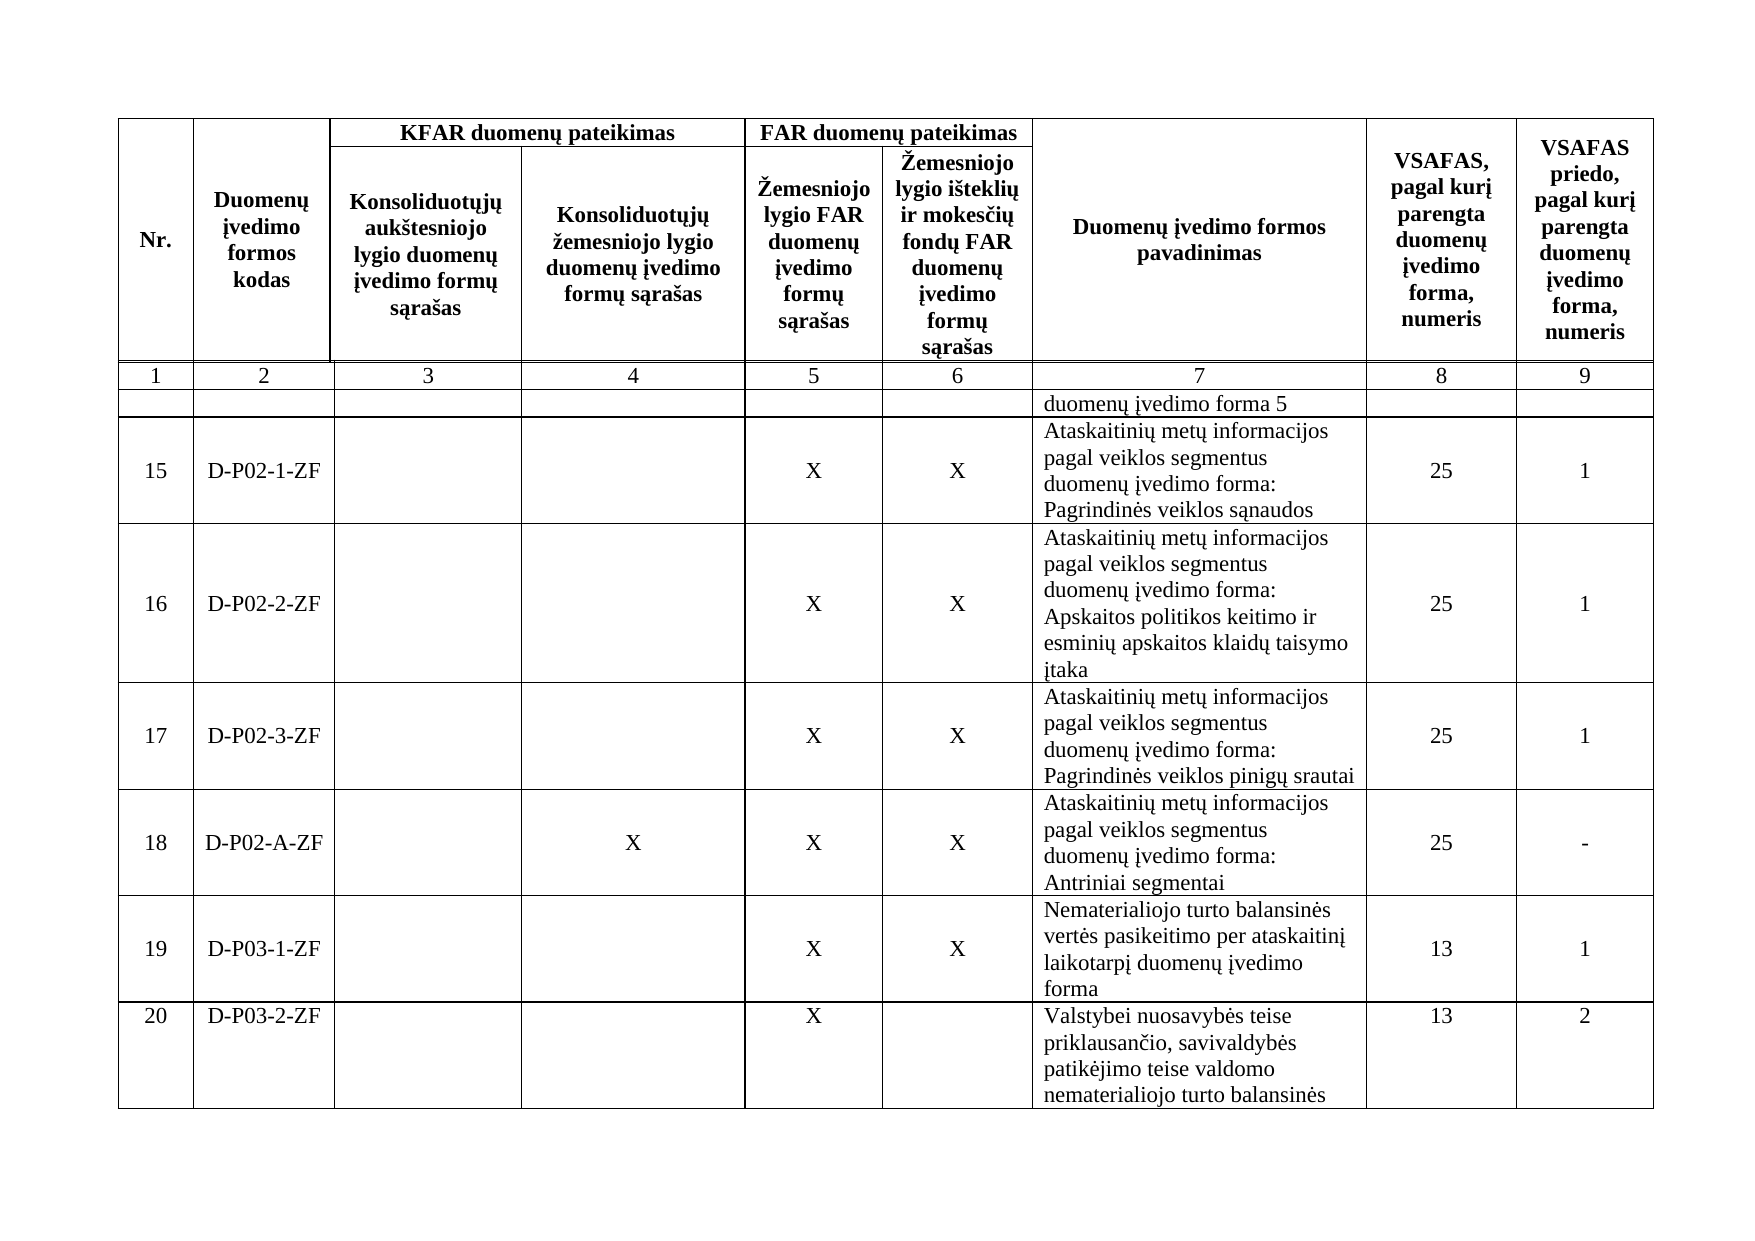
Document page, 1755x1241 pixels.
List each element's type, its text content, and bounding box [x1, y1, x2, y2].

table_cell [746, 390, 882, 416]
table_cell [335, 683, 521, 788]
table_cell 2 [1517, 1003, 1653, 1108]
table_cell Ataskaitinių metų informacijos pagal veiklos segmentus duomenų įvedimo forma: Antriniai segmentai [1033, 790, 1366, 895]
table_cell [522, 1003, 744, 1108]
table_cell X [883, 524, 1032, 682]
table_cell 5 [746, 363, 882, 389]
table_cell X [746, 896, 882, 1001]
table_cell X [522, 790, 744, 895]
table_cell 13 [1367, 1003, 1516, 1108]
table_cell duomenų įvedimo forma 5 [1033, 390, 1366, 416]
table_cell [883, 390, 1032, 416]
table_cell X [883, 896, 1032, 1001]
table_cell Žemesniojo lygio išteklių ir mokesčių fondų FAR duomenų įvedimo formų sąrašas [883, 147, 1032, 359]
table_cell [335, 524, 521, 682]
table_cell X [746, 524, 882, 682]
table_cell 4 [522, 363, 744, 389]
table_cell D-P03-1-ZF [194, 896, 334, 1001]
table_cell 25 [1367, 683, 1516, 788]
table_cell Žemesniojo lygio FAR duomenų įvedimo formų sąrašas [746, 147, 882, 359]
table_cell Ataskaitinių metų informacijos pagal veiklos segmentus duomenų įvedimo forma: Pagrindinės veiklos pinigų srautai [1033, 683, 1366, 788]
table_cell 1 [1517, 418, 1653, 523]
table_cell 20 [119, 1003, 193, 1108]
table_cell 8 [1367, 363, 1516, 389]
table_cell [522, 390, 744, 416]
table_cell [522, 524, 744, 682]
table_cell - [1517, 790, 1653, 895]
table_cell Ataskaitinių metų informacijos pagal veiklos segmentus duomenų įvedimo forma: Apskaitos politikos keitimo ir esminių apskaitos klaidų taisymo įtaka [1033, 524, 1366, 682]
table_cell [335, 790, 521, 895]
table_cell X [883, 418, 1032, 523]
table_cell [522, 418, 744, 523]
table_cell X [883, 790, 1032, 895]
table_cell 17 [119, 683, 193, 788]
table_cell [335, 390, 521, 416]
table_cell [522, 683, 744, 788]
table_cell 25 [1367, 790, 1516, 895]
table_cell 25 [1367, 418, 1516, 523]
table_header Nr. [119, 119, 193, 359]
table_cell [522, 896, 744, 1001]
table_cell 1 [1517, 683, 1653, 788]
table_cell [1367, 390, 1516, 416]
table_cell Ataskaitinių metų informacijos pagal veiklos segmentus duomenų įvedimo forma: Pagrindinės veiklos sąnaudos [1033, 418, 1366, 523]
table_cell Konsoliduotųjų žemesniojo lygio duomenų įvedimo formų sąrašas [522, 147, 744, 359]
table_cell [119, 390, 193, 416]
table_header VSAFAS, pagal kurį parengta duomenų įvedimo forma, numeris [1367, 119, 1516, 359]
table_cell 1 [119, 363, 193, 389]
table_cell 13 [1367, 896, 1516, 1001]
table_cell [335, 1003, 521, 1108]
table_cell 3 [335, 363, 521, 389]
table_header VSAFAS priedo, pagal kurį parengta duomenų įvedimo forma, numeris [1517, 119, 1653, 359]
table_header Duomenų įvedimo formos pavadinimas [1033, 119, 1366, 359]
table_cell - [1517, 390, 1653, 416]
table_cell X [746, 683, 882, 788]
table_cell 1 [1517, 524, 1653, 682]
table_cell [335, 418, 521, 523]
table_cell D-P02-3-ZF [194, 683, 334, 788]
table_cell 2 [194, 363, 334, 389]
table_cell 1 [1517, 896, 1653, 1001]
table_cell 9 [1517, 363, 1653, 389]
table_cell [194, 390, 334, 416]
table_cell 15 [119, 418, 193, 523]
table_cell Konsoliduotųjų aukštesniojo lygio duomenų įvedimo formų sąrašas [331, 147, 521, 359]
table_cell D-P03-2-ZF [194, 1003, 334, 1108]
table_cell X [746, 418, 882, 523]
table_cell X [746, 1003, 882, 1108]
table_cell D-P02-1-ZF [194, 418, 334, 523]
table_cell D-P02-2-ZF [194, 524, 334, 682]
table_cell 19 [119, 896, 193, 1001]
table_cell [335, 896, 521, 1001]
table_cell 16 [119, 524, 193, 682]
table_cell X [746, 790, 882, 895]
table_cell 7 [1033, 363, 1366, 389]
table_header KFAR duomenų pateikimas [331, 119, 744, 146]
table_header Duomenų įvedimo formos kodas [194, 119, 329, 359]
table_header FAR duomenų pateikimas [746, 119, 1032, 146]
table_cell Nematerialiojo turto balansinės vertės pasikeitimo per ataskaitinį laikotarpį duomenų įvedimo forma [1033, 896, 1366, 1001]
table_cell 25 [1367, 524, 1516, 682]
table_cell 18 [119, 790, 193, 895]
table_cell X [883, 683, 1032, 788]
table_cell 6 [883, 363, 1032, 389]
table_cell [883, 1003, 1032, 1108]
table_cell Valstybei nuosavybės teise priklausančio, savivaldybės patikėjimo teise valdomo nematerialiojo turto balansinės [1033, 1003, 1366, 1108]
table_cell D-P02-A-ZF [194, 790, 334, 895]
